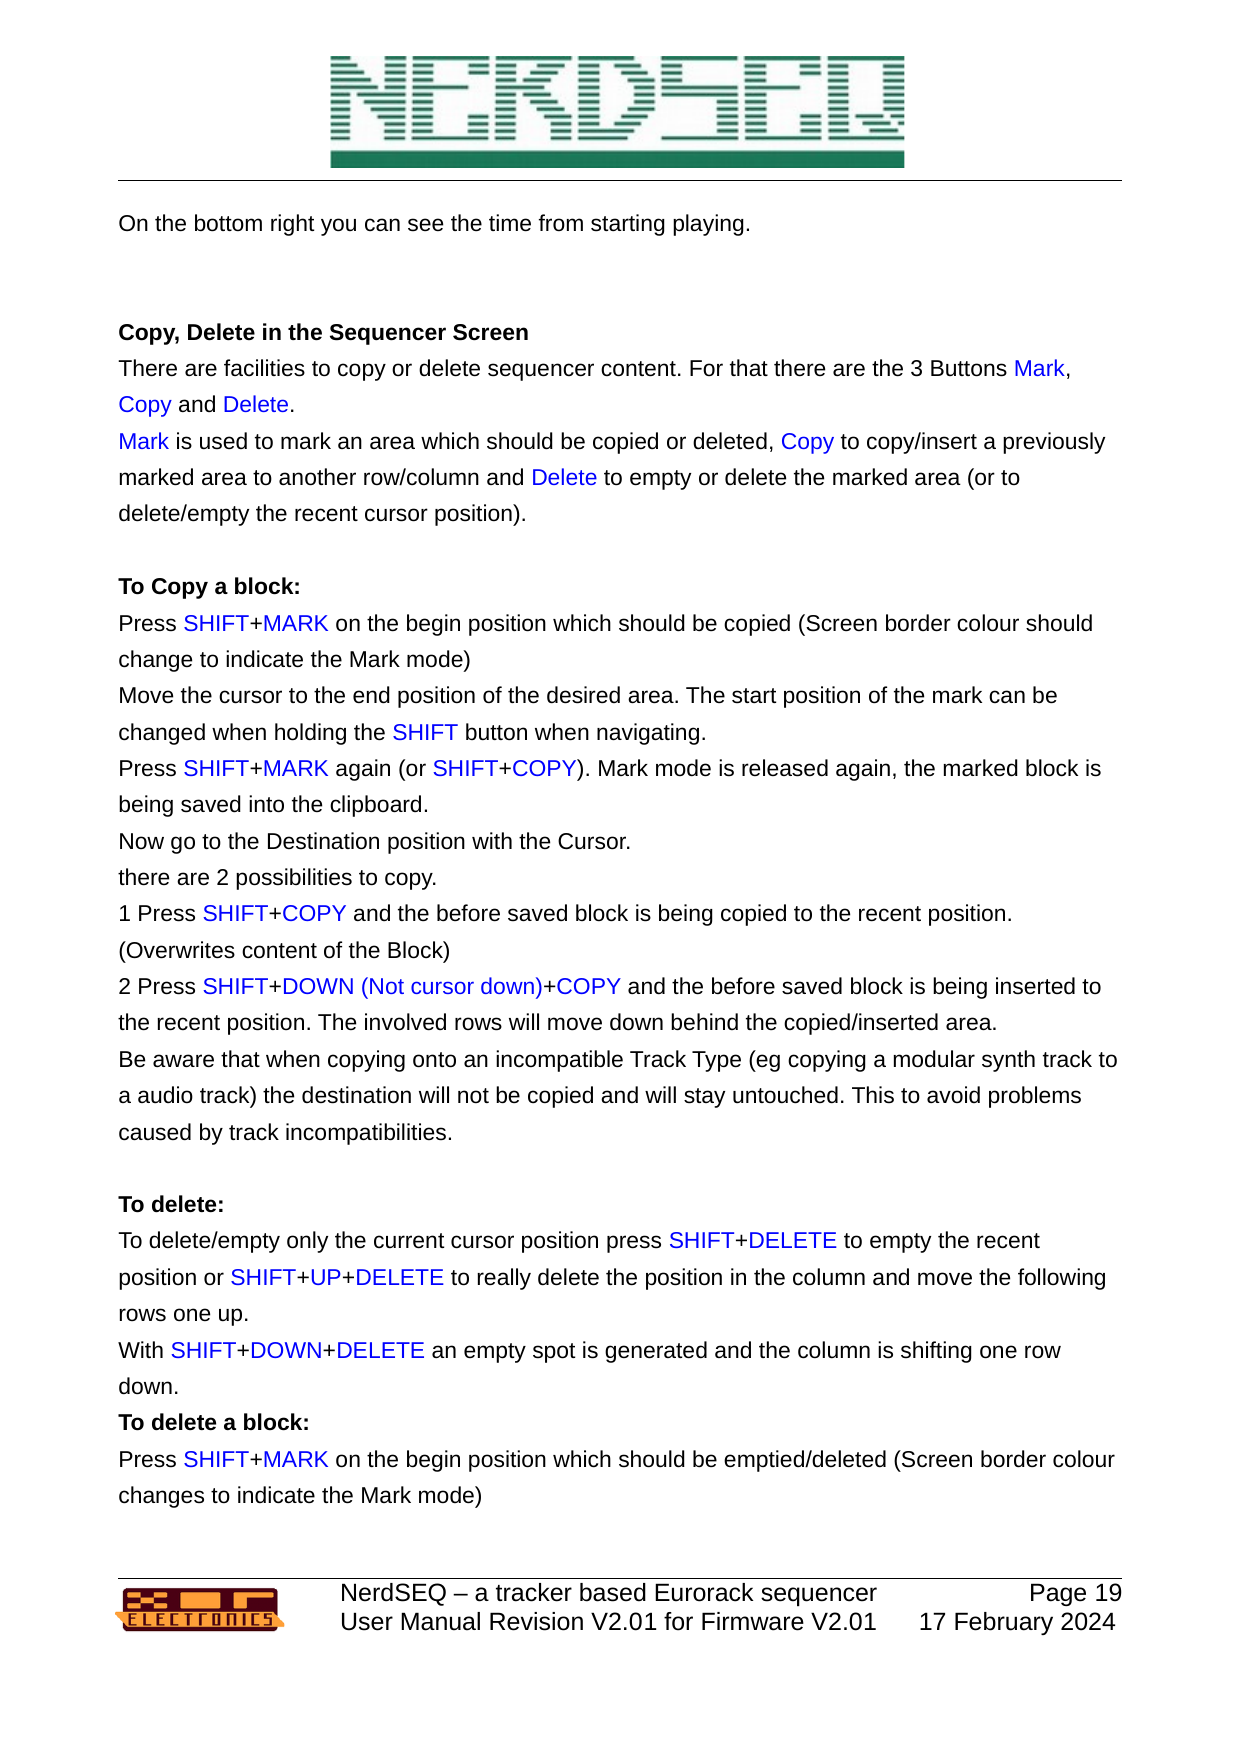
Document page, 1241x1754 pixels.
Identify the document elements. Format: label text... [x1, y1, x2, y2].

text Press SHIFT+MARK again (or SHIFT+COPY). Mark mode is released again, the marked block is being saved into the clipboard. [118, 755, 1122, 818]
text To delete/empty only the current cursor position press SHIFT+DELETE to empty the recent position or SHIFT+UP+DELETE to really delete the position in the column and move the following rows one up. [118, 1227, 1122, 1327]
text There are facilities to copy or delete sequencer content. For that there are the 3 Buttons Mark, Copy and Delete. [118, 355, 1122, 418]
text To delete: [118, 1191, 1122, 1217]
text To Copy a block: [118, 573, 1122, 599]
text there are 2 possibilities to copy. [118, 864, 1122, 890]
text 1 Press SHIFT+COPY and the before saved block is being copied to the recent position. (Overwrites content of the Block) [118, 900, 1122, 963]
text With SHIFT+DOWN+DELETE an empty spot is generated and the column is shifting one row down. [118, 1337, 1122, 1399]
picture [330, 56, 905, 168]
text To delete a block: [118, 1409, 1122, 1436]
text Mark is used to mark an area which should be copied or deleted, Copy to copy/insert a previously marked area to another row/column and Delete to empty or delete the marked area (or to delete/empty the recent cursor position). [118, 428, 1122, 527]
picture [115, 1584, 285, 1634]
text Move the cursor to the end position of the desired area. The start position of the mark can be changed when holding the SHIFT button when navigating. [118, 682, 1122, 745]
text Be aware that when copying onto an incompatible Track Type (eg copying a modular synth track to a audio track) the destination will not be copied and will stay untouched. This to avoid problems caused by track incompatibilities. [118, 1046, 1122, 1145]
text Now go to the Destination position with the Cursor. [118, 828, 1122, 854]
text Press SHIFT+MARK on the begin position which should be emptied/deleted (Screen border colour changes to indicate the Mark mode) [118, 1446, 1122, 1508]
text On the bottom right you can see the time from starting playing. [118, 209, 1122, 236]
text Copy, Delete in the Sequencer Screen [118, 319, 1122, 345]
text Press SHIFT+MARK on the begin position which should be copied (Screen border colour should change to indicate the Mark mode) [118, 609, 1122, 672]
text 2 Press SHIFT+DOWN (Not cursor down)+COPY and the before saved block is being inserted to the recent position. The involved rows will move down behind the copied/inserted area. [118, 973, 1122, 1036]
